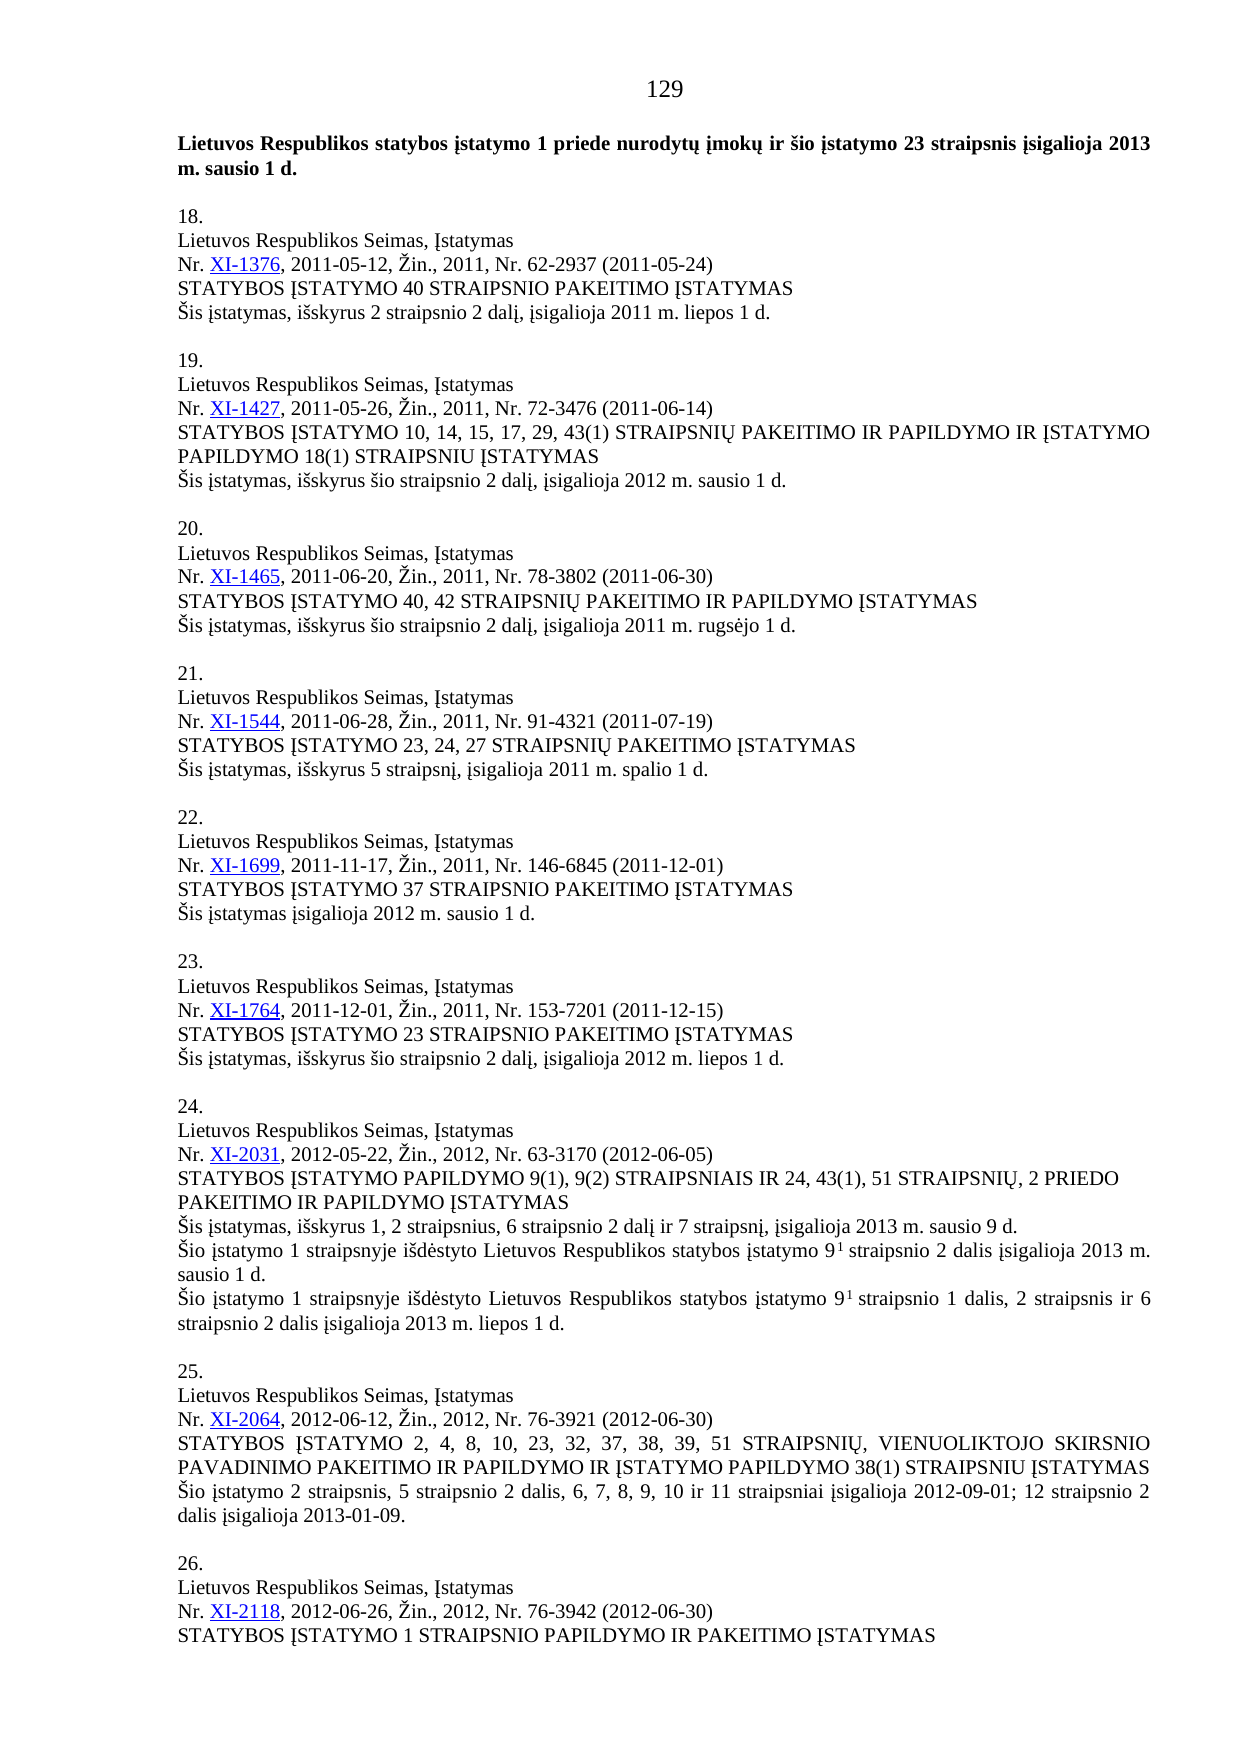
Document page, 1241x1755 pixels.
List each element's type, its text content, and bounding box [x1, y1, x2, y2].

text Šio įstatymo 1 straipsnyje išdėstyto Lietuvos Respublikos statybos įstatymo 91 straipsnio 2 dalis įsigalioja 2013 m. sausio 1 d. [177, 1238, 1152, 1286]
text Šis įstatymas įsigalioja 2012 m. sausio 1 d. [177, 901, 1152, 925]
text Šis įstatymas, išskyrus šio straipsnio 2 dalį, įsigalioja 2011 m. rugsėjo 1 d. [177, 613, 1152, 637]
text Nr. XI-1699, 2011-11-17, Žin., 2011, Nr. 146-6845 (2011-12-01) [177, 853, 1152, 877]
text 24. [177, 1094, 1152, 1118]
text Nr. XI-1465, 2011-06-20, Žin., 2011, Nr. 78-3802 (2011-06-30) [177, 564, 1152, 588]
text Lietuvos Respublikos Seimas, Įstatymas [177, 1383, 1152, 1407]
text Nr. XI-2118, 2012-06-26, Žin., 2012, Nr. 76-3942 (2012-06-30) [177, 1599, 1152, 1623]
text STATYBOS ĮSTATYMO 1 STRAIPSNIO PAPILDYMO IR PAKEITIMO ĮSTATYMAS [177, 1623, 1152, 1647]
text Lietuvos Respublikos Seimas, Įstatymas [177, 829, 1152, 853]
text Šio įstatymo 2 straipsnis, 5 straipsnio 2 dalis, 6, 7, 8, 9, 10 ir 11 straipsniai įsigalioja 2012-09-01; 12 straipsnio 2 dalis įsigalioja 2013-01-09. [177, 1479, 1152, 1527]
text Lietuvos Respublikos statybos įstatymo 1 priede nurodytų įmokų ir šio įstatymo 23 straipsnis įsigalioja 2013 m. sausio 1 d. [177, 131, 1152, 179]
text STATYBOS ĮSTATYMO 40, 42 STRAIPSNIŲ PAKEITIMO IR PAPILDYMO ĮSTATYMAS [177, 588, 1152, 613]
text 22. [177, 805, 1152, 829]
text Nr. XI-1764, 2011-12-01, Žin., 2011, Nr. 153-7201 (2011-12-15) [177, 998, 1152, 1022]
text Nr. XI-1544, 2011-06-28, Žin., 2011, Nr. 91-4321 (2011-07-19) [177, 709, 1152, 733]
text Šis įstatymas, išskyrus 2 straipsnio 2 dalį, įsigalioja 2011 m. liepos 1 d. [177, 300, 1152, 324]
text Nr. XI-1427, 2011-05-26, Žin., 2011, Nr. 72-3476 (2011-06-14) [177, 396, 1152, 420]
text 18. [177, 203, 1152, 228]
text Nr. XI-2031, 2012-05-22, Žin., 2012, Nr. 63-3170 (2012-06-05) [177, 1142, 1152, 1166]
text Nr. XI-1376, 2011-05-12, Žin., 2011, Nr. 62-2937 (2011-05-24) [177, 252, 1152, 276]
text Nr. XI-2064, 2012-06-12, Žin., 2012, Nr. 76-3921 (2012-06-30) [177, 1407, 1152, 1431]
text STATYBOS ĮSTATYMO 23 STRAIPSNIO PAKEITIMO ĮSTATYMAS [177, 1022, 1152, 1046]
text STATYBOS ĮSTATYMO 23, 24, 27 STRAIPSNIŲ PAKEITIMO ĮSTATYMAS [177, 733, 1152, 757]
text Lietuvos Respublikos Seimas, Įstatymas [177, 372, 1152, 396]
text STATYBOS ĮSTATYMO 40 STRAIPSNIO PAKEITIMO ĮSTATYMAS [177, 276, 1152, 300]
text 23. [177, 949, 1152, 973]
text Šis įstatymas, išskyrus šio straipsnio 2 dalį, įsigalioja 2012 m. liepos 1 d. [177, 1046, 1152, 1070]
text Šis įstatymas, išskyrus šio straipsnio 2 dalį, įsigalioja 2012 m. sausio 1 d. [177, 468, 1152, 492]
text STATYBOS ĮSTATYMO PAPILDYMO 9(1), 9(2) STRAIPSNIAIS IR 24, 43(1), 51 STRAIPSNIŲ, 2 PRIEDO PAKEITIMO IR PAPILDYMO ĮSTATYMAS [177, 1166, 1152, 1214]
text Šio įstatymo 1 straipsnyje išdėstyto Lietuvos Respublikos statybos įstatymo 91 straipsnio 1 dalis, 2 straipsnis ir 6 straipsnio 2 dalis įsigalioja 2013 m. liepos 1 d. [177, 1286, 1152, 1334]
text Šis įstatymas, išskyrus 5 straipsnį, įsigalioja 2011 m. spalio 1 d. [177, 757, 1152, 781]
text Lietuvos Respublikos Seimas, Įstatymas [177, 685, 1152, 709]
text Lietuvos Respublikos Seimas, Įstatymas [177, 228, 1152, 252]
text Šis įstatymas, išskyrus 1, 2 straipsnius, 6 straipsnio 2 dalį ir 7 straipsnį, įsigalioja 2013 m. sausio 9 d. [177, 1214, 1152, 1238]
text Lietuvos Respublikos Seimas, Įstatymas [177, 973, 1152, 998]
text 20. [177, 516, 1152, 540]
text 25. [177, 1358, 1152, 1383]
text Lietuvos Respublikos Seimas, Įstatymas [177, 540, 1152, 564]
text Lietuvos Respublikos Seimas, Įstatymas [177, 1575, 1152, 1599]
text STATYBOS ĮSTATYMO 2, 4, 8, 10, 23, 32, 37, 38, 39, 51 STRAIPSNIŲ, VIENUOLIKTOJO SKIRSNIO PAVADINIMO PAKEITIMO IR PAPILDYMO IR ĮSTATYMO PAPILDYMO 38(1) STRAIPSNIU ĮSTATYMAS [177, 1431, 1152, 1479]
text STATYBOS ĮSTATYMO 37 STRAIPSNIO PAKEITIMO ĮSTATYMAS [177, 877, 1152, 901]
text Lietuvos Respublikos Seimas, Įstatymas [177, 1118, 1152, 1142]
text 21. [177, 661, 1152, 685]
text 19. [177, 348, 1152, 372]
text 26. [177, 1551, 1152, 1575]
text STATYBOS ĮSTATYMO 10, 14, 15, 17, 29, 43(1) STRAIPSNIŲ PAKEITIMO IR PAPILDYMO IR ĮSTATYMO PAPILDYMO 18(1) STRAIPSNIU ĮSTATYMAS [177, 420, 1152, 468]
